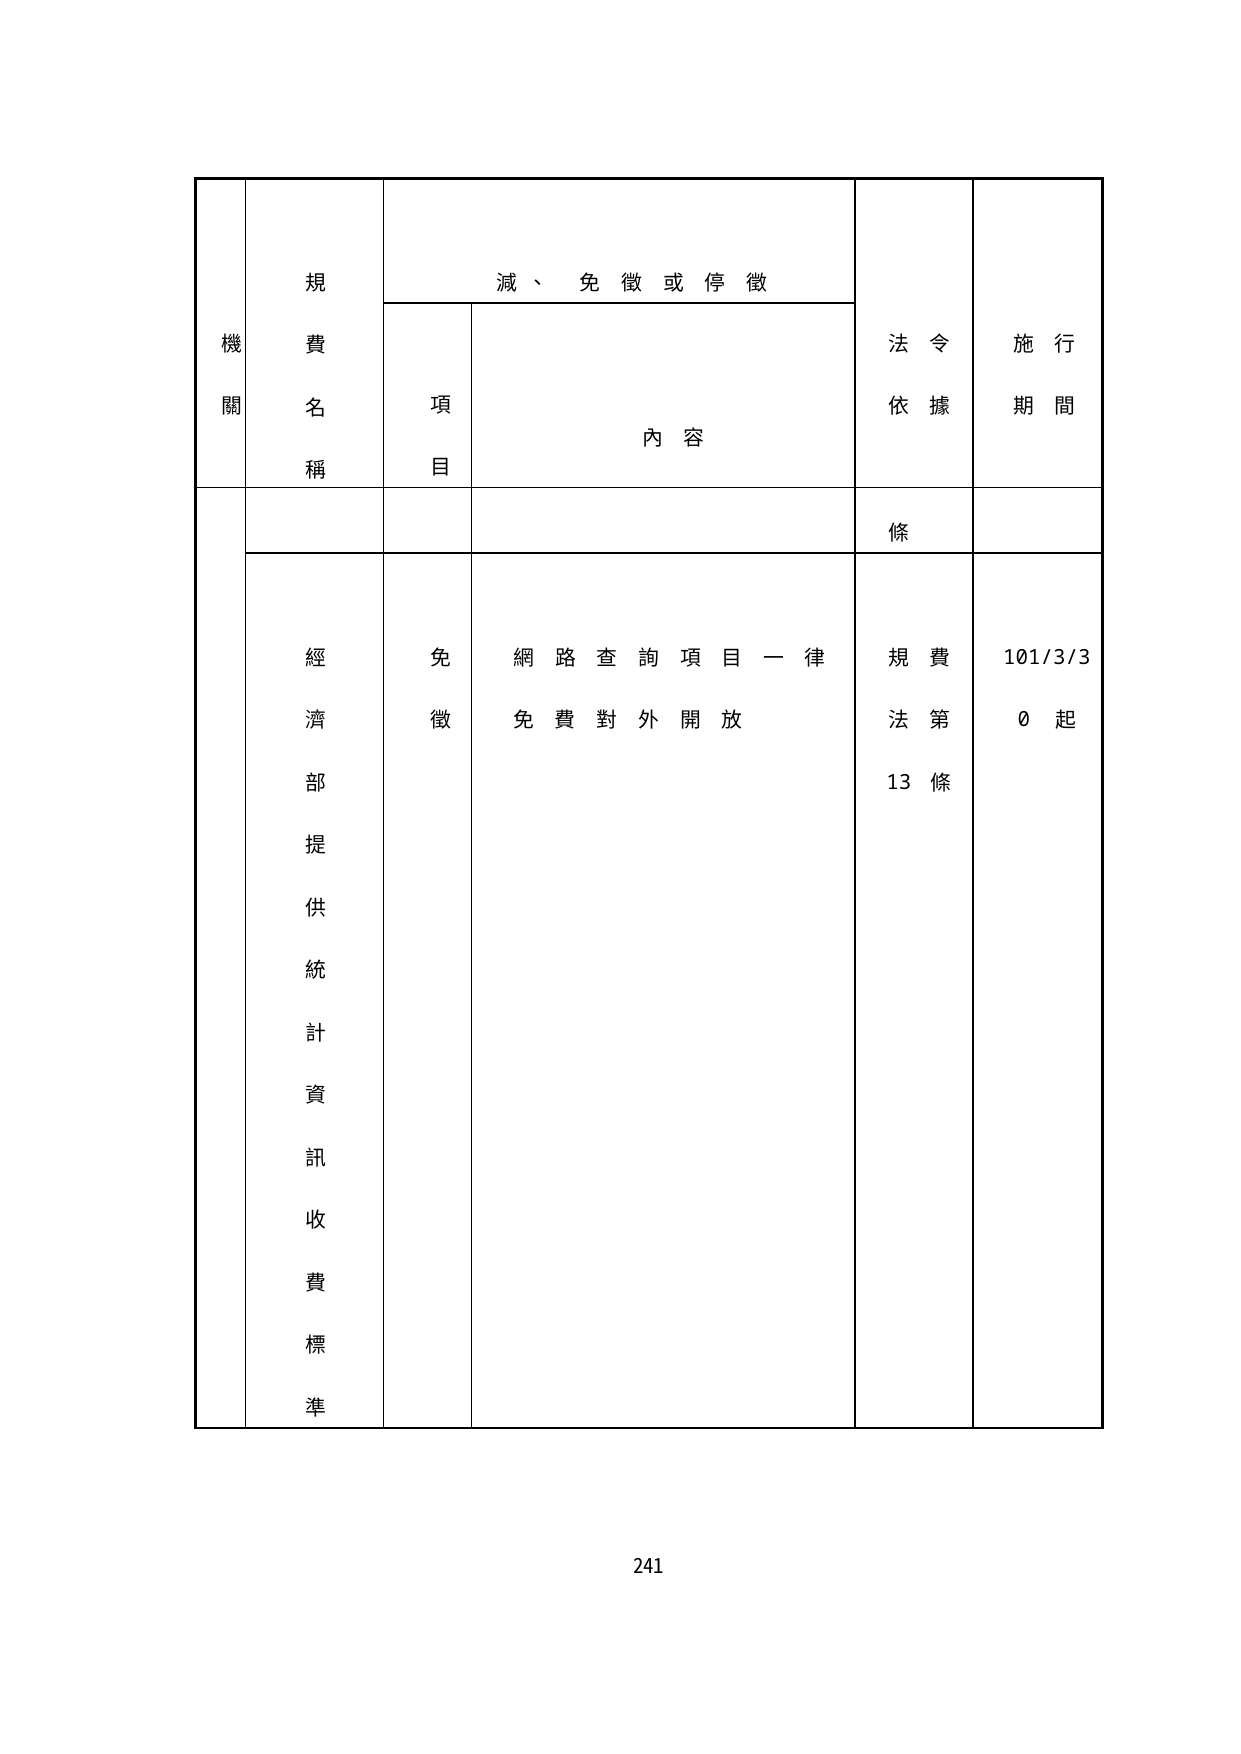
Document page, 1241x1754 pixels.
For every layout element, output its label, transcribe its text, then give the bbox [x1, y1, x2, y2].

table_header 減、免徵或停徵 [384, 180, 854, 302]
table_header 機關 [197, 180, 245, 487]
table_cell 內容 [472, 304, 854, 487]
table_header 規費名稱 [246, 180, 383, 487]
table_cell 規費法第13條 [856, 554, 972, 1427]
table_cell 101/3/30起 [974, 554, 1101, 1427]
table_header 施行期間 [974, 180, 1101, 487]
table_cell [246, 488, 383, 552]
table_cell 經濟部提供統計資訊收費標準 [246, 554, 383, 1427]
table_header 法令依據 [856, 180, 972, 487]
table_cell [197, 488, 245, 1427]
table_cell 網路查詢項目一律免費對外開放 [472, 554, 854, 1427]
table_cell 項目 [384, 304, 471, 487]
table_cell 條 [856, 488, 972, 552]
table_cell 免徵 [384, 554, 471, 1427]
table_cell [384, 488, 471, 552]
table_cell [472, 488, 854, 552]
table_cell [974, 488, 1101, 552]
